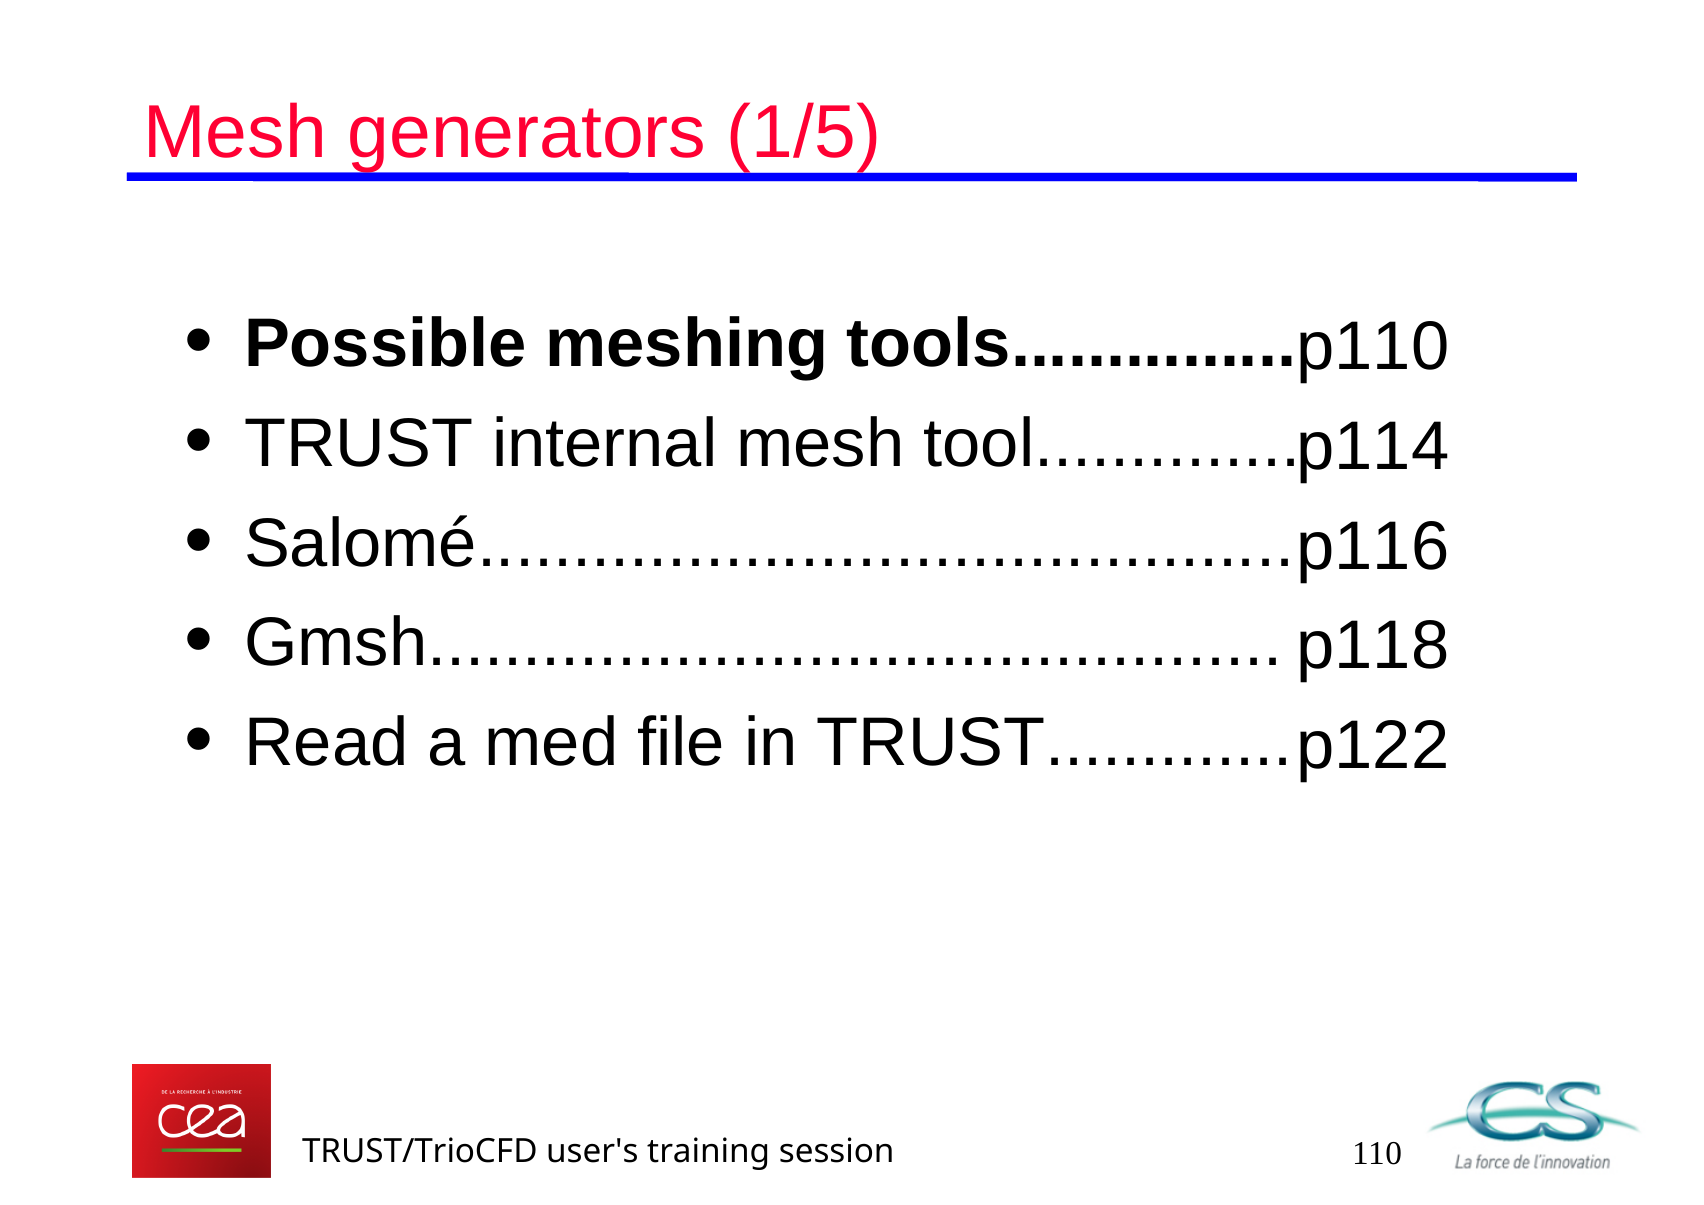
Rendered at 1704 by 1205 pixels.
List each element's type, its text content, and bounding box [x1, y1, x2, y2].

picture [1423, 1072, 1648, 1179]
picture [132, 1064, 271, 1178]
title Mesh generators (1/5) [127, 39, 1661, 215]
list Possible meshing tools............... TRUST internal mesh tool.............. Salomé........................................... Gmsh............................................. Read a med file in TRUST............. [169, 290, 1353, 902]
list p110 p114 p116 p118 p122 [1224, 293, 1492, 911]
